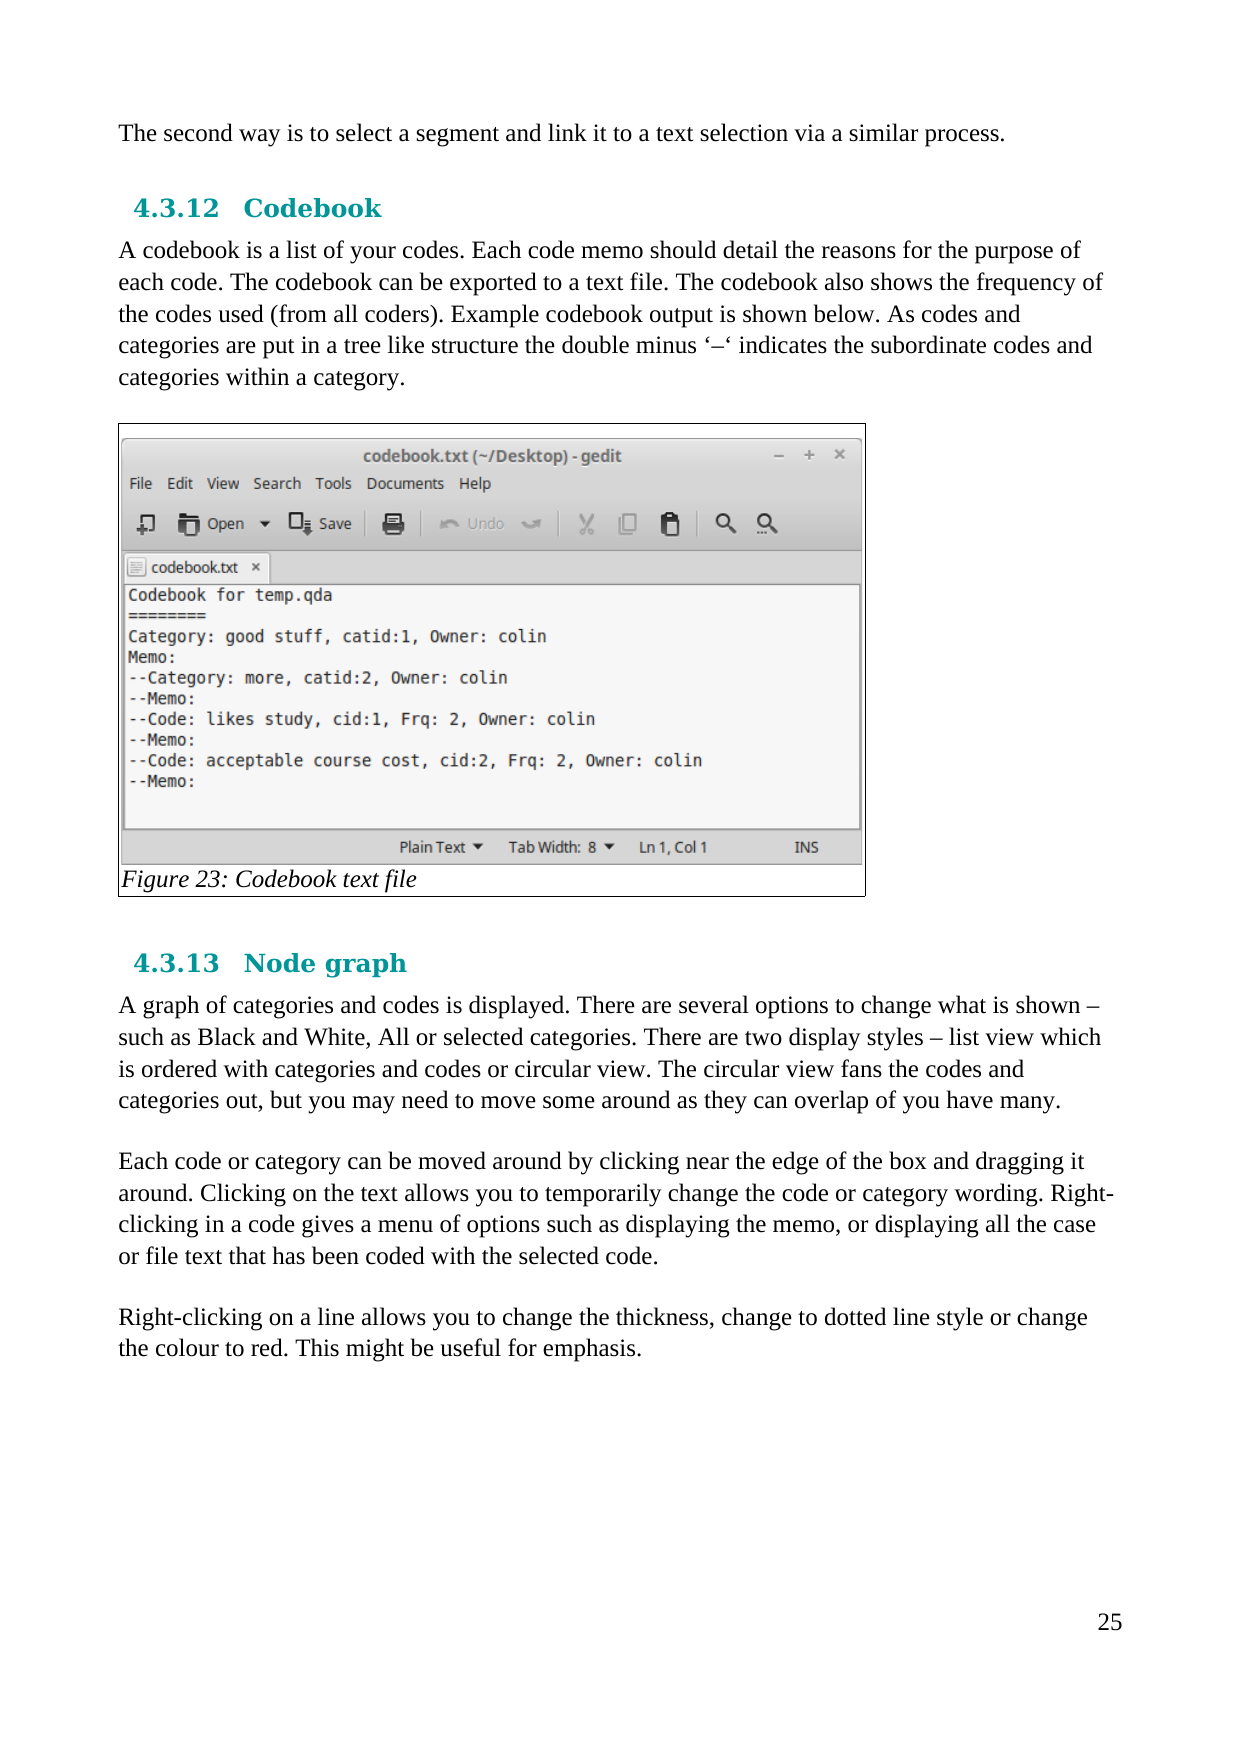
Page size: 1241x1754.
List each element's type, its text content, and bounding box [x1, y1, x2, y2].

picture [121, 438, 863, 865]
text Figure 23: Codebook text file [121, 865, 862, 893]
text A codebook is a list of your codes. Each code memo should detail the reasons for the purpose of each code. The codebook can be exported to a text file. The codebook also shows the frequency of the codes used (from all coders). Example codebook output is shown below. As codes and categories are put in a tree like structure the double minus ‘–‘ indicates the subordinate codes and categories within a category. [118, 236, 1122, 391]
subtitle Codebook [124, 194, 1122, 223]
text Right-clicking on a line allows you to change the thickness, change to dotted line style or change the colour to red. This might be useful for emphasis. [118, 1302, 1122, 1362]
text Each code or category can be moved around by clicking near the edge of the box and dragging it around. Clicking on the text allows you to temporarily change the code or category wording. Right-clicking in a code gives a menu of options such as displaying the memo, or displaying all the case or file text that has been coded with the selected code. [118, 1146, 1122, 1270]
text A graph of categories and codes is displayed. There are several options to change what is shown – such as Black and White, All or selected categories. There are two display styles – list view which is ordered with categories and codes or circular view. The circular view fans the codes and categories out, but you may need to move some around as they can overlap of you have many. [118, 991, 1122, 1114]
subtitle Node graph [124, 949, 1122, 978]
text The second way is to select a segment and link it to a text selection via a similar process. [118, 118, 1122, 147]
